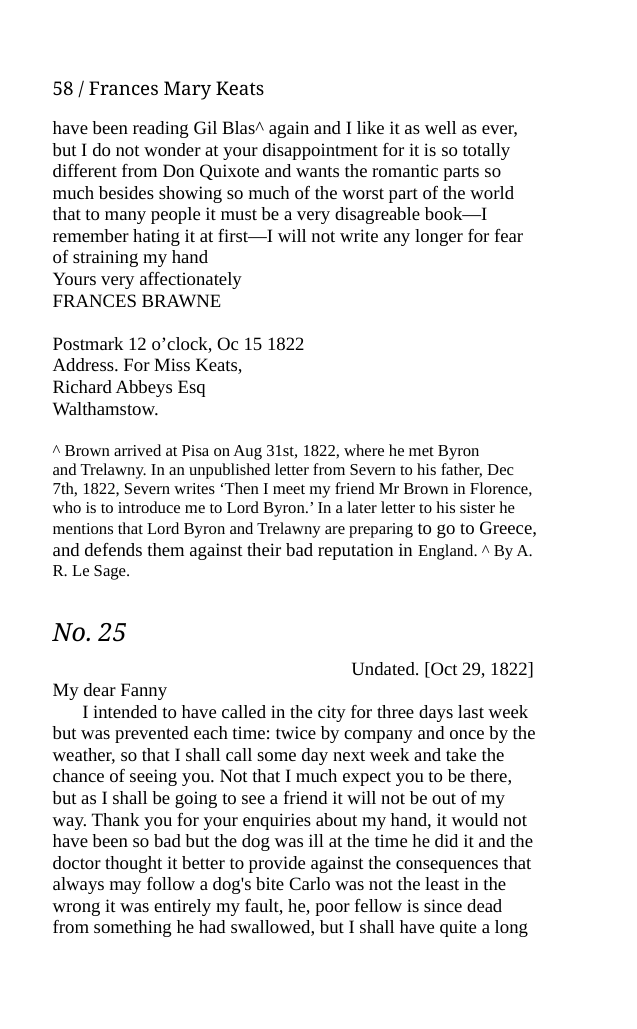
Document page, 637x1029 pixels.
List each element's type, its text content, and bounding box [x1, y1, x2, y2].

text Undated. [Oct 29, 1822] [52, 658, 538, 679]
text ^ Brown arrived at Pisa on Aug 31st, 1822, where he met Byron [52, 441, 538, 460]
text Postmark 12 o’clock, Oc 15 1822 [52, 333, 538, 354]
text have been reading Gil Blas^ again and I like it as well as ever, but I do not wonder at your disappointment for it is so totally different from Don Quixote and wants the romantic parts so much besides showing so much of the worst part of the world that to many people it must be a very disagreable book—I remember hating it at first—I will not write any longer for fear of straining my hand [52, 117, 538, 268]
subtitle No. 25 [52, 614, 538, 649]
text and Trelawny. In an unpublished letter from Severn to his father, Dec 7th, 1822, Severn writes ‘Then I meet my friend Mr Brown in Florence, who is to introduce me to Lord Byron.’ In a later letter to his sister he mentions that Lord Byron and Trelawny are preparing to go to Greece, and defends them against their bad reputation in England. ^ By A. R. Le Sage. [52, 460, 538, 579]
text I intended to have called in the city for three days last week but was prevented each time: twice by company and once by the weather, so that I shall call some day next week and take the chance of seeing you. Not that I much expect you to be there, but as I shall be going to see a friend it will not be out of my way. Thank you for your enquiries about my hand, it would not have been so bad but the dog was ill at the time he did it and the doctor thought it better to provide against the consequences that always may follow a dog's bite Carlo was not the least in the wrong it was entirely my fault, he, poor fellow is since dead from something he had swallowed, but I shall have quite a long [52, 701, 538, 938]
text FRANCES BRAWNE [52, 289, 538, 311]
text Walthamstow. [52, 397, 538, 419]
text Richard Abbeys Esq [52, 376, 538, 397]
text Address. For Miss Keats, [52, 354, 538, 376]
text My dear Fanny [52, 679, 538, 701]
text Yours very affectionately [52, 268, 538, 289]
